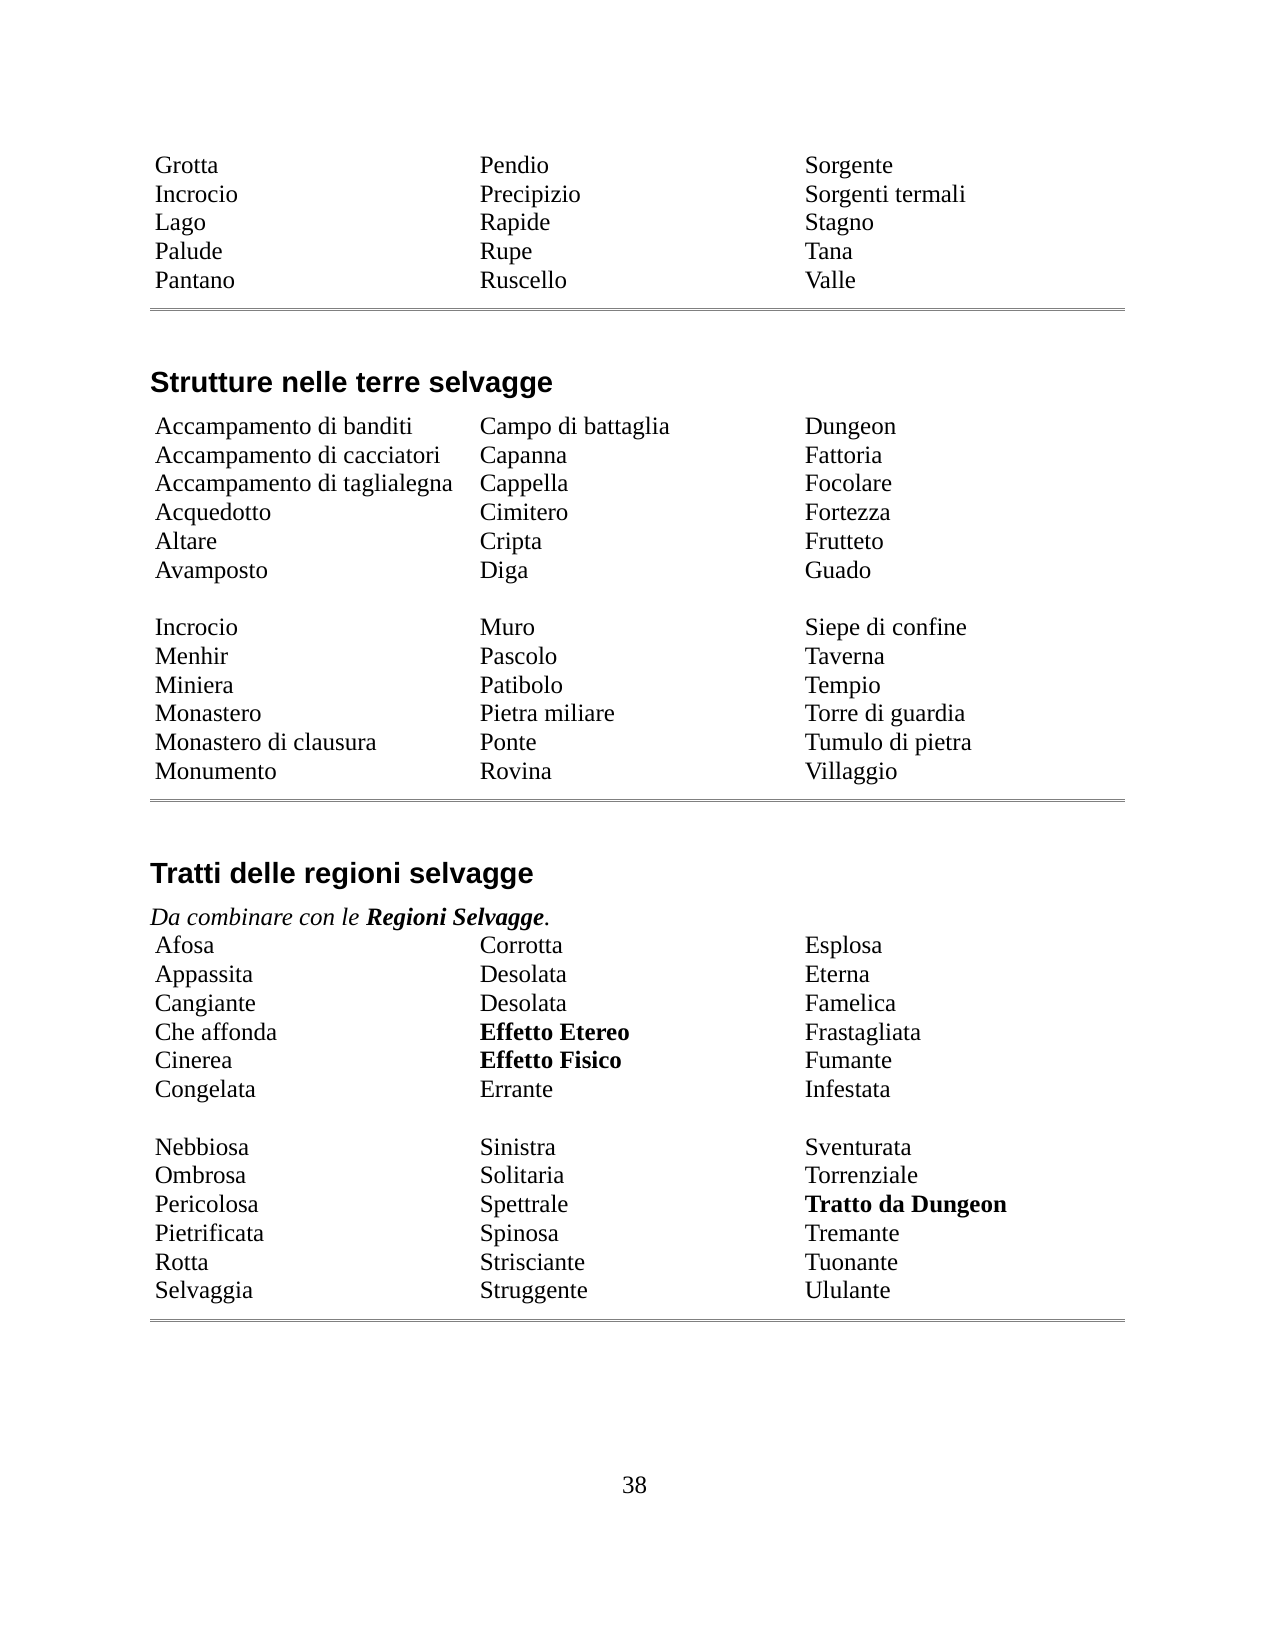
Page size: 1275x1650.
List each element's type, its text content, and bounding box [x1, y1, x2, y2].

table_cell Cangiante [150, 988, 475, 1017]
table_cell Tana [800, 236, 1125, 265]
table_cell [475, 1103, 800, 1132]
table_header Campo di battaglia [475, 411, 800, 440]
table_cell Lago [150, 208, 475, 236]
table_cell Acquedotto [150, 497, 475, 526]
table_cell Monastero di clausura [150, 727, 475, 756]
table_cell Sorgenti termali [800, 179, 1125, 207]
table_cell Appassita [150, 959, 475, 988]
table_cell Monumento [150, 756, 475, 785]
table_cell Cinerea [150, 1046, 475, 1074]
table_cell Patibolo [475, 670, 800, 698]
table_cell Desolata [475, 959, 800, 988]
table_cell Pietra miliare [475, 699, 800, 727]
table_cell Incrocio [150, 612, 475, 641]
table_cell Famelica [800, 988, 1125, 1017]
table_cell Accampamento di cacciatori [150, 440, 475, 468]
table_cell Fumante [800, 1046, 1125, 1074]
table_cell Valle [800, 265, 1125, 294]
subtitle Tratti delle regioni selvagge [150, 856, 1125, 889]
table_cell Ombrosa [150, 1161, 475, 1189]
table_cell Palude [150, 236, 475, 265]
table_cell [800, 584, 1125, 612]
table_cell Pascolo [475, 641, 800, 670]
table_cell Fortezza [800, 497, 1125, 526]
table_cell Rupe [475, 236, 800, 265]
table_cell Tempio [800, 670, 1125, 698]
table_cell Sventurata [800, 1132, 1125, 1161]
table_cell Altare [150, 526, 475, 555]
table_cell Errante [475, 1074, 800, 1103]
table_cell Sorgente [800, 150, 1125, 179]
table_cell Tratto da Dungeon [800, 1189, 1125, 1218]
table_cell Tremante [800, 1218, 1125, 1247]
table_cell Capanna [475, 440, 800, 468]
table_header Accampamento di banditi [150, 411, 475, 440]
table_header Corrotta [475, 931, 800, 959]
table_cell Rotta [150, 1247, 475, 1276]
table_cell Solitaria [475, 1161, 800, 1189]
table_cell Frastagliata [800, 1017, 1125, 1046]
table_cell Nebbiosa [150, 1132, 475, 1161]
table_cell [800, 1103, 1125, 1132]
table_cell Fattoria [800, 440, 1125, 468]
table_cell Siepe di confine [800, 612, 1125, 641]
table_cell Diga [475, 555, 800, 583]
table_cell Ponte [475, 727, 800, 756]
table_cell Infestata [800, 1074, 1125, 1103]
table_cell Spinosa [475, 1218, 800, 1247]
table_cell Monastero [150, 699, 475, 727]
table_cell [150, 584, 475, 612]
table_cell Cripta [475, 526, 800, 555]
table_cell Eterna [800, 959, 1125, 988]
table_cell [150, 1103, 475, 1132]
table_cell Ruscello [475, 265, 800, 294]
table_cell [475, 584, 800, 612]
table_cell Guado [800, 555, 1125, 583]
table_cell Effetto Etereo [475, 1017, 800, 1046]
table_cell Frutteto [800, 526, 1125, 555]
table_cell Menhir [150, 641, 475, 670]
table_cell Effetto Fisico [475, 1046, 800, 1074]
table_cell Pericolosa [150, 1189, 475, 1218]
table_cell Grotta [150, 150, 475, 179]
table_cell Torrenziale [800, 1161, 1125, 1189]
table_cell Spettrale [475, 1189, 800, 1218]
table_header Dungeon [800, 411, 1125, 440]
table_cell Miniera [150, 670, 475, 698]
table_cell Tumulo di pietra [800, 727, 1125, 756]
table_cell Pantano [150, 265, 475, 294]
table_cell Rapide [475, 208, 800, 236]
text Da combinare con le Regioni Selvagge. [150, 902, 1125, 931]
table_cell Struggente [475, 1276, 800, 1304]
table_cell Che affonda [150, 1017, 475, 1046]
table_cell Congelata [150, 1074, 475, 1103]
table_cell Pendio [475, 150, 800, 179]
table_cell Avamposto [150, 555, 475, 583]
table_cell Tuonante [800, 1247, 1125, 1276]
table_cell Selvaggia [150, 1276, 475, 1304]
table_cell Focolare [800, 469, 1125, 497]
table_cell Pietrificata [150, 1218, 475, 1247]
table_header Esplosa [800, 931, 1125, 959]
table_cell Torre di guardia [800, 699, 1125, 727]
table_cell Ululante [800, 1276, 1125, 1304]
table_cell Cappella [475, 469, 800, 497]
table_cell Villaggio [800, 756, 1125, 785]
table_cell Strisciante [475, 1247, 800, 1276]
table_cell Incrocio [150, 179, 475, 207]
table_cell Rovina [475, 756, 800, 785]
table_cell Cimitero [475, 497, 800, 526]
table_cell Desolata [475, 988, 800, 1017]
table_cell Accampamento di taglialegna [150, 469, 475, 497]
table_cell Taverna [800, 641, 1125, 670]
table_cell Stagno [800, 208, 1125, 236]
subtitle Strutture nelle terre selvagge [150, 365, 1125, 398]
table_cell Precipizio [475, 179, 800, 207]
table_cell Sinistra [475, 1132, 800, 1161]
table_header Afosa [150, 931, 475, 959]
table_cell Muro [475, 612, 800, 641]
